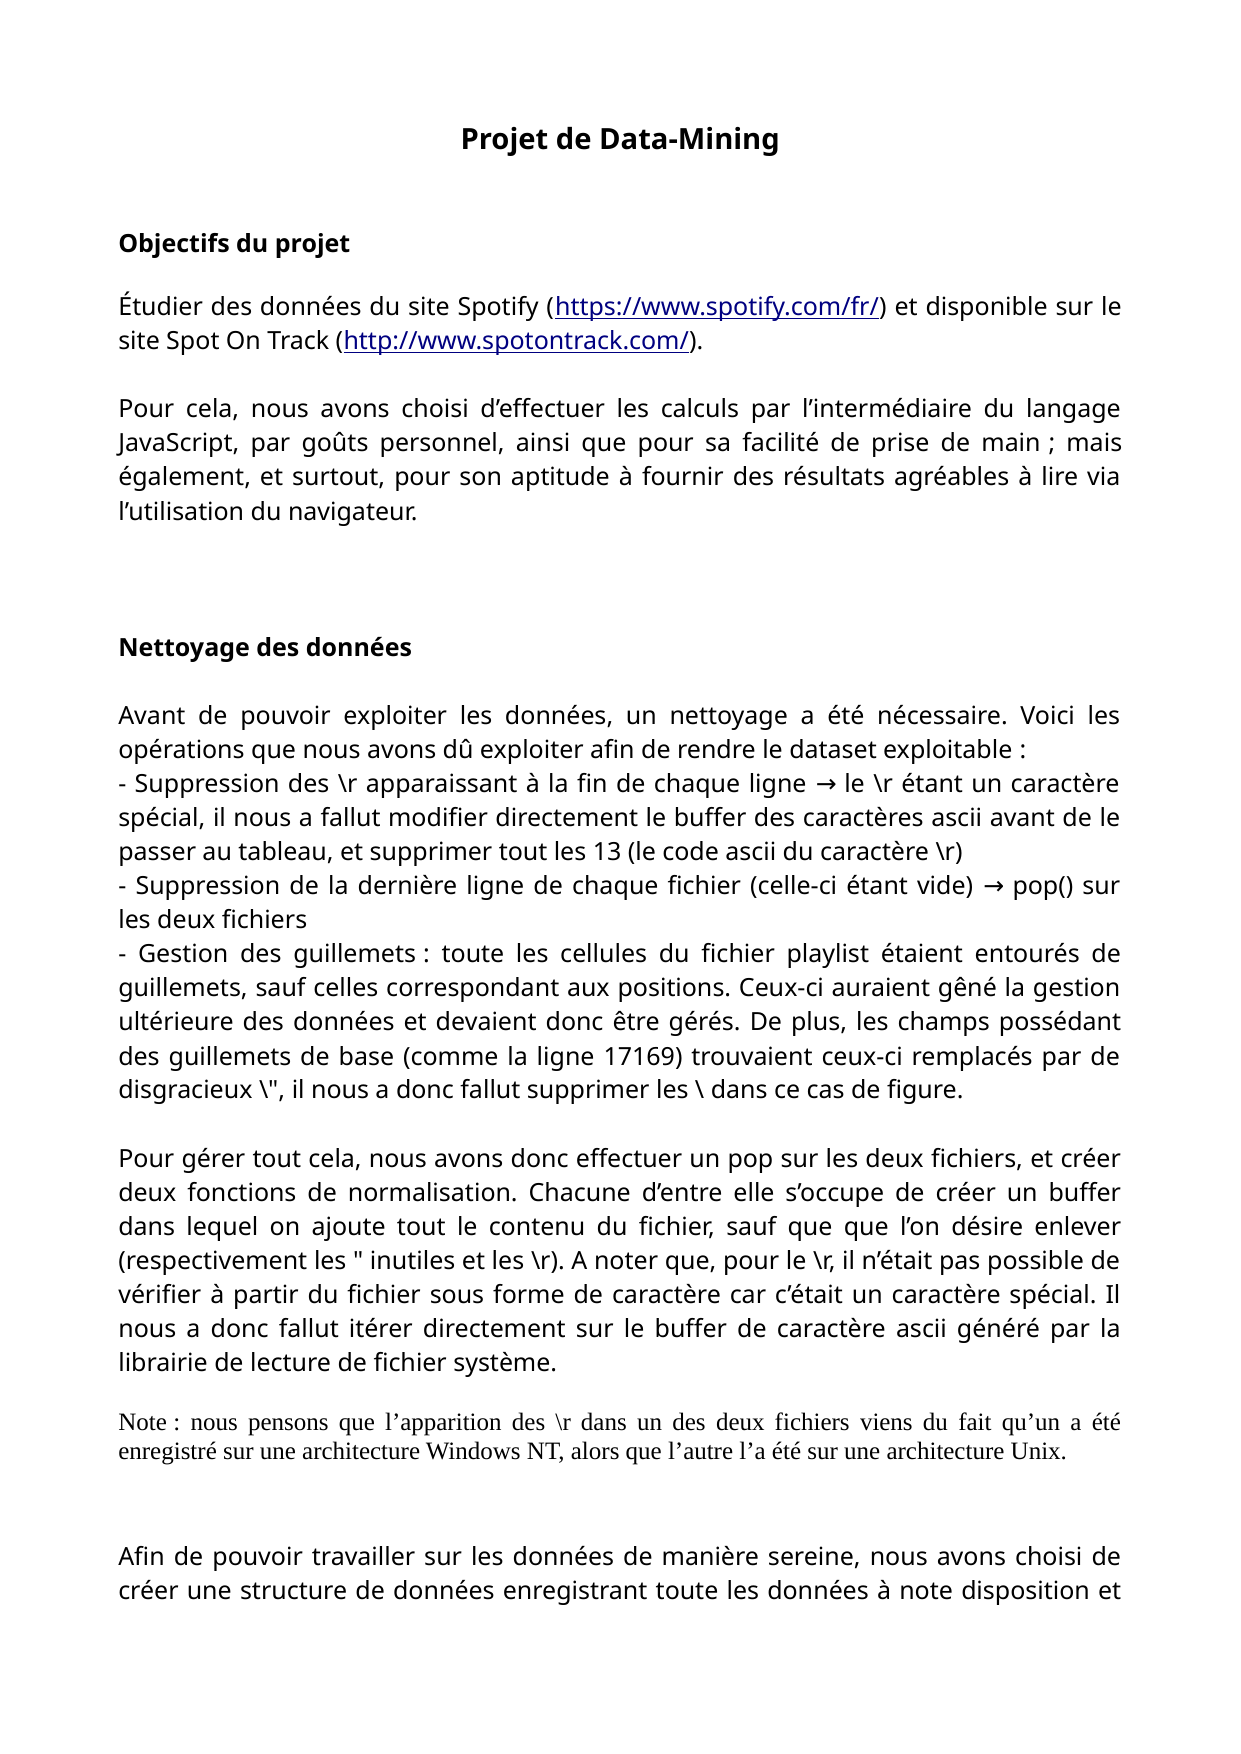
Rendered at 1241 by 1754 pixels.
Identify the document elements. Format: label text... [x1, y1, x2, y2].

text - Suppression des \r apparaissant à la fin de chaque ligne → le \r étant un caractère spécial, il nous a fallut modifier directement le buffer des caractères ascii avant de le passer au tableau, et supprimer tout les 13 (le code ascii du caractère \r) [118, 766, 1122, 868]
text Afin de pouvoir travailler sur les données de manière sereine, nous avons choisi de créer une structure de données enregistrant toute les données à note disposition et [118, 1539, 1122, 1607]
text - Suppression de la dernière ligne de chaque fichier (celle-ci étant vide) → pop() sur les deux fichiers [118, 868, 1122, 936]
text Nettoyage des données [118, 629, 1122, 663]
text Pour gérer tout cela, nous avons donc effectuer un pop sur les deux fichiers, et créer deux fonctions de normalisation. Chacune d’entre elle s’occupe de créer un buffer dans lequel on ajoute tout le contenu du fichier, sauf que que l’on désire enlever (respectivement les " inutiles et les \r). A noter que, pour le \r, il n’était pas possible de vérifier à partir du fichier sous forme de caractère car c’était un caractère spécial. Il nous a donc fallut itérer directement sur le buffer de caractère ascii généré par la librairie de lecture de fichier système. [118, 1140, 1122, 1379]
text Avant de pouvoir exploiter les données, un nettoyage a été nécessaire. Voici les opérations que nous avons dû exploiter afin de rendre le dataset exploitable : [118, 697, 1122, 766]
text Pour cela, nous avons choisi d’effectuer les calculs par l’intermédiaire du langage JavaScript, par goûts personnel, ainsi que pour sa facilité de prise de main ; mais également, et surtout, pour son aptitude à fournir des résultats agréables à lire via l’utilisation du navigateur. [118, 391, 1122, 527]
text Objectifs du projet [118, 226, 1122, 260]
text Note : nous pensons que l’apparition des \r dans un des deux fichiers viens du fait qu’un a été enregistré sur une architecture Windows NT, alors que l’autre l’a été sur une architecture Unix. [118, 1407, 1122, 1465]
text - Gestion des guillemets : toute les cellules du fichier playlist étaient entourés de guillemets, sauf celles correspondant aux positions. Ceux-ci auraient gêné la gestion ultérieure des données et devaient donc être gérés. De plus, les champs possédant des guillemets de base (comme la ligne 17169) trouvaient ceux-ci remplacés par de disgracieux \", il nous a donc fallut supprimer les \ dans ce cas de figure. [118, 936, 1122, 1106]
text Projet de Data-Mining [118, 118, 1122, 158]
text Étudier des données du site Spotify (https://www.spotify.com/fr/) et disponible sur le site Spot On Track (http://www.spotontrack.com/). [118, 289, 1122, 357]
